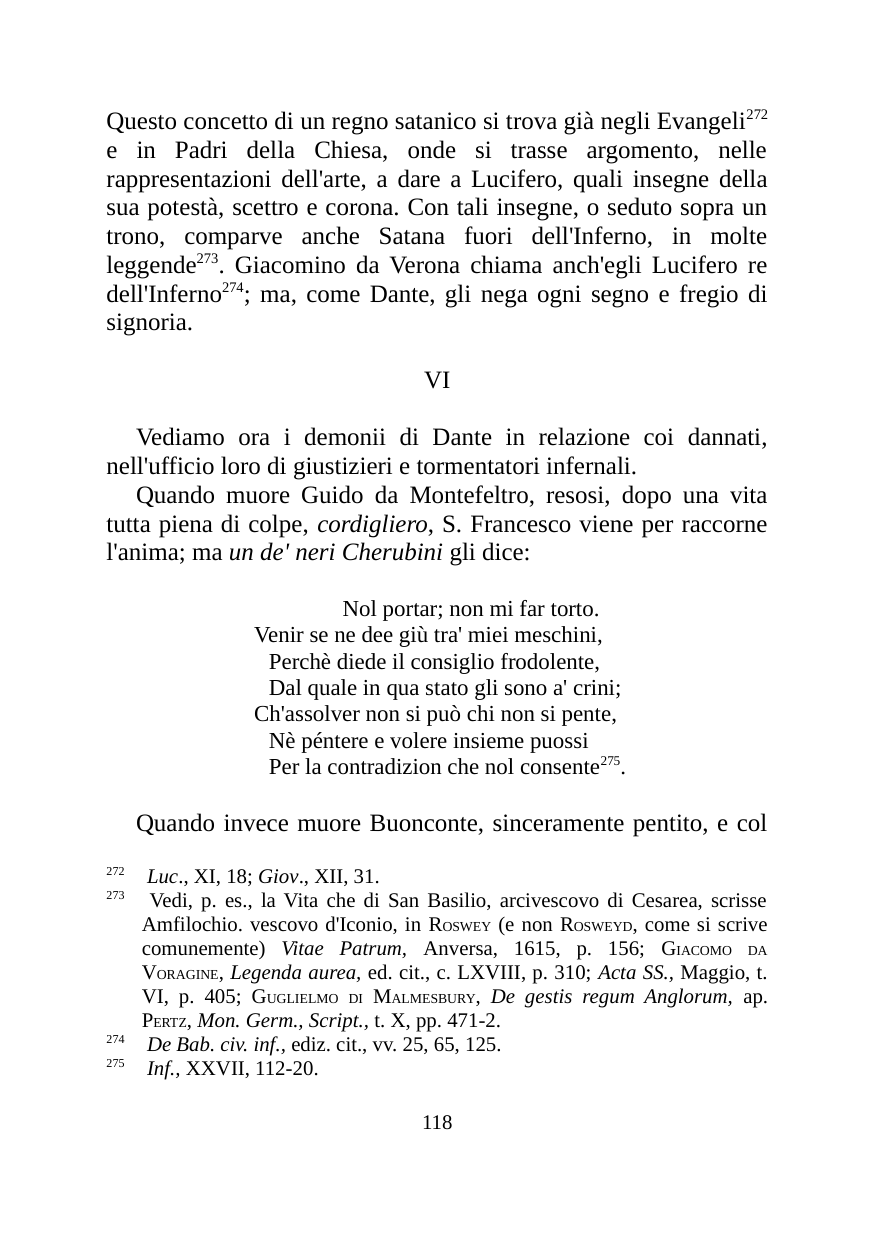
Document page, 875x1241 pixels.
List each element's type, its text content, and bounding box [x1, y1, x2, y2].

text Vedi, p. es., la Vita che di San Basilio, arcivescovo di Cesarea, scrisse Amfilochio. vescovo d'Iconio, in Roswey (e non Rosweyd, come si scrive comunemente) Vitae Patrum, Anversa, 1615, p. 156; Giacomo da Voragine, Legenda aurea, ed. cit., c. LXVIII, p. 310; Acta SS., Maggio, t. VI, p. 405; Guglielmo di Malmesbury, De gestis regum Anglorum, ap. Pertz, Mon. Germ., Script., t. X, pp. 471-2. [106, 888, 768, 1032]
text VI [106, 365, 768, 394]
text Nol portar; non mi far torto. [342, 595, 768, 621]
text Perchè diede il consiglio frodolente, [239, 648, 768, 674]
text Luc., XI, 18; Giov., XII, 31. [106, 864, 768, 888]
text Quando invece muore Buonconte, sinceramente pentito, e col [106, 808, 768, 837]
text Per la contradizion che nol consente. [239, 753, 768, 779]
text Questo concetto di un regno satanico si trova già negli Evangeli e in Padri della Chiesa, onde si trasse argomento, nelle rappresentazioni dell'arte, a dare a Lucifero, quali insegne della sua potestà, scettro e corona. Con tali insegne, o seduto sopra un trono, comparve anche Satana fuori dell'Inferno, in molte leggende. Giacomino da Verona chiama anch'egli Lucifero re dell'Inferno; ma, come Dante, gli nega ogni segno e fregio di signoria. [106, 106, 768, 336]
text Dal quale in qua stato gli sono a' crini; [239, 674, 768, 700]
text Venir se ne dee giù tra' miei meschini, [224, 621, 768, 648]
text Ch'assolver non si può chi non si pente, [224, 700, 768, 727]
text Inf., XXVII, 112-20. [106, 1056, 768, 1080]
text De Bab. civ. inf., ediz. cit., vv. 25, 65, 125. [106, 1032, 768, 1056]
text Nè péntere e volere insieme puossi [239, 727, 768, 753]
text Vediamo ora i demonii di Dante in relazione coi dannati, nell'ufficio loro di giustizieri e tormentatori infernali. [106, 422, 768, 480]
text Quando muore Guido da Montefeltro, resosi, dopo una vita tutta piena di colpe, cordigliero, S. Francesco viene per raccorne l'anima; ma un de' neri Cherubini gli dice: [106, 480, 768, 566]
